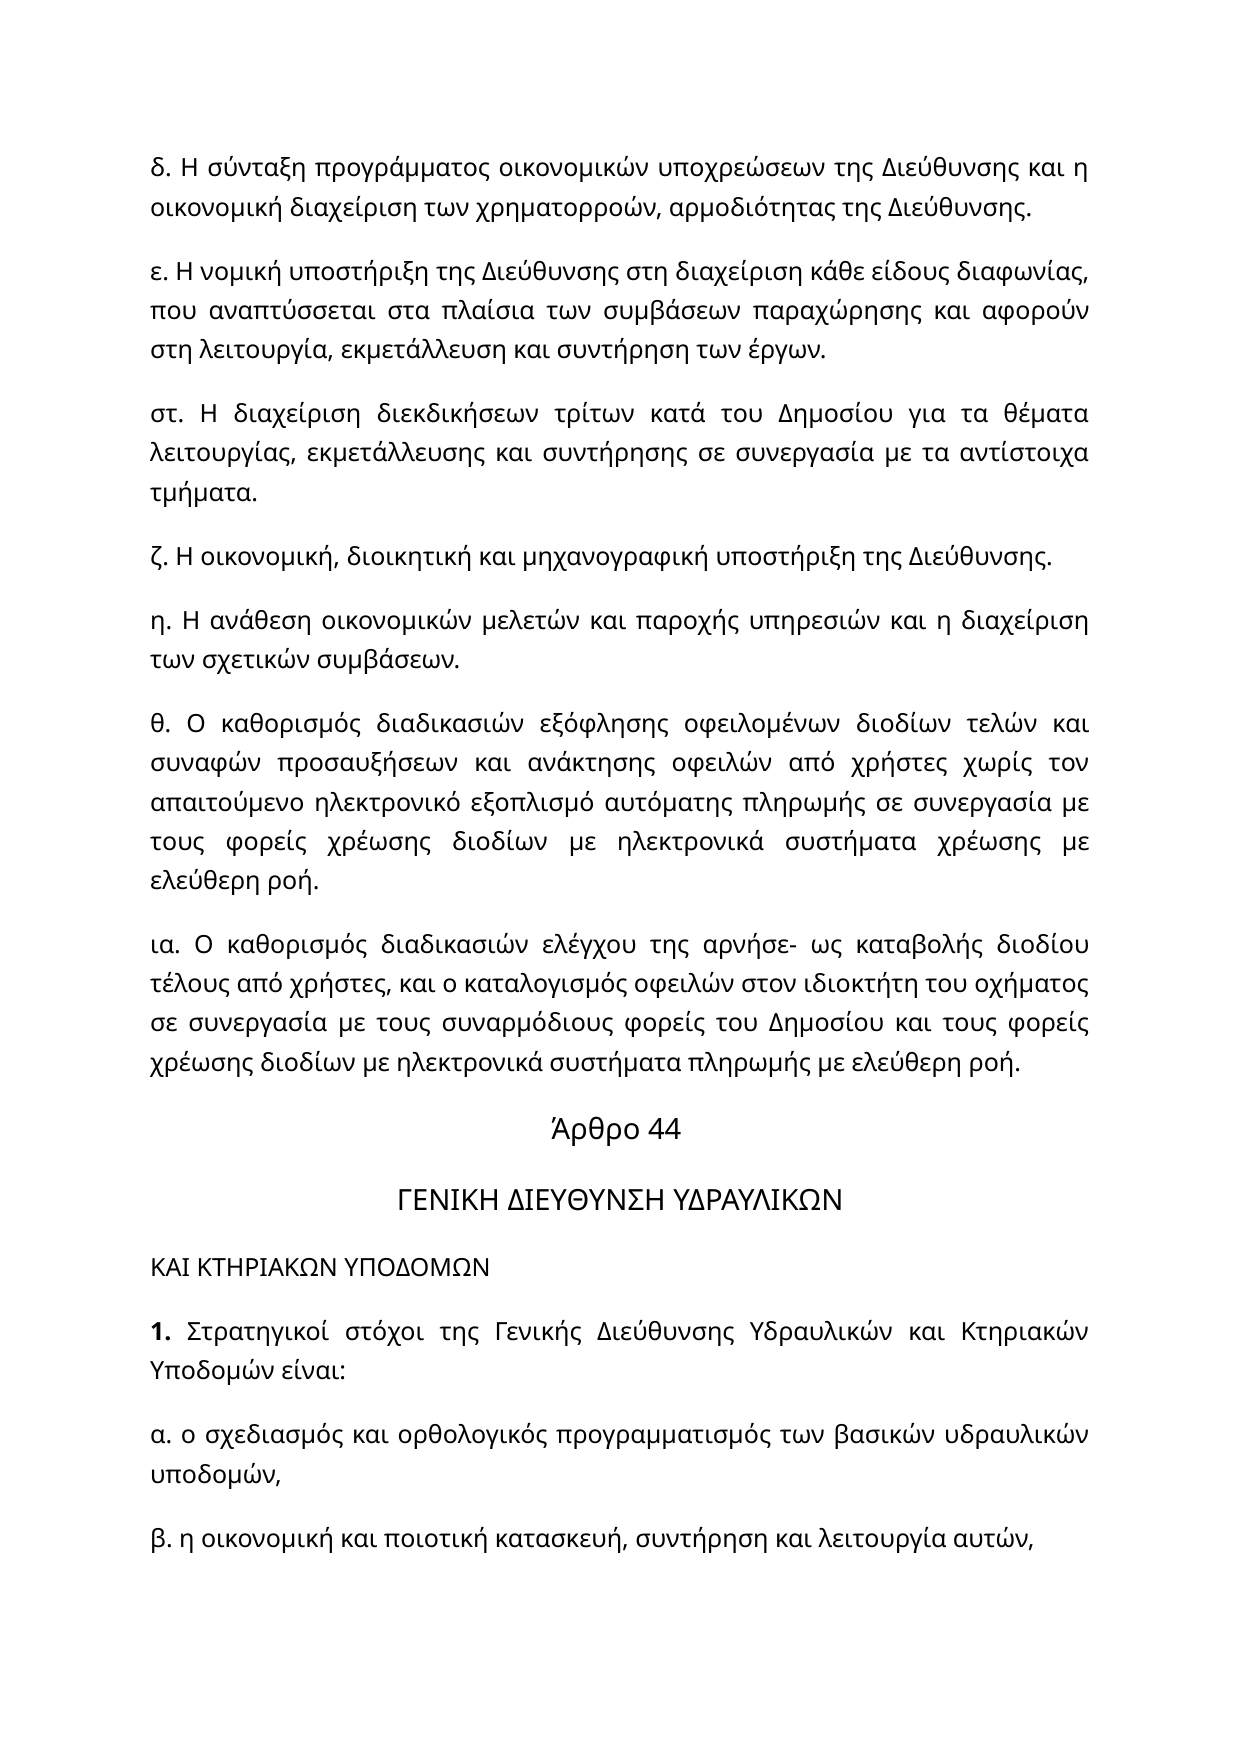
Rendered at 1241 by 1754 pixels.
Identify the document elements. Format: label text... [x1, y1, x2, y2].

text β. η οικονομική και ποιοτική κατασκευή, συντήρηση και λειτουργία αυτών, [150, 1520, 1090, 1554]
text ια. Ο καθορισμός διαδικασιών ελέγχου της αρνήσε- ως καταβολής διοδίου τέλους από χρήστες, και ο καταλογισμός οφειλών στον ιδιοκτήτη του οχήματος σε συνεργασία με τους συναρμόδιους φορείς του Δημοσίου και τους φορείς χρέωσης διοδίων με ηλεκτρονικά συστήματα πληρωμής με ελεύθερη ροή. [150, 927, 1090, 1078]
subtitle Άρθρο 44 [150, 1108, 1090, 1148]
text 1. Στρατηγικοί στόχοι της Γενικής Διεύθυνσης Υδραυλικών και Κτηριακών Υποδομών είναι: [150, 1314, 1090, 1387]
text ζ. Η οικονομική, διοικητική και μηχανογραφική υποστήριξη της Διεύθυνσης. [150, 538, 1090, 572]
subtitle ΓΕΝΙΚΗ ΔΙΕΥΘΥΝΣΗ ΥΔΡΑΥΛΙΚΩΝ [150, 1179, 1090, 1219]
text στ. Η διαχείριση διεκδικήσεων τρίτων κατά του Δημοσίου για τα θέματα λειτουργίας, εκμετάλλευσης και συντήρησης σε συνεργασία με τα αντίστοιχα τμήματα. [150, 396, 1090, 508]
text δ. Η σύνταξη προγράμματος οικονομικών υποχρεώσεων της Διεύθυνσης και η οικονομική διαχείριση των χρηματορροών, αρμοδιότητας της Διεύθυνσης. [150, 150, 1090, 223]
text α. ο σχεδιασμός και ορθολογικός προγραμματισμός των βασικών υδραυλικών υποδομών, [150, 1417, 1090, 1490]
text η. Η ανάθεση οικονομικών μελετών και παροχής υπηρεσιών και η διαχείριση των σχετικών συμβάσεων. [150, 602, 1090, 676]
text ΚΑΙ ΚΤΗΡΙΑΚΩΝ ΥΠΟΔΟΜΩΝ [150, 1249, 1090, 1284]
text ε. Η νομική υποστήριξη της Διεύθυνσης στη διαχείριση κάθε είδους διαφωνίας, που αναπτύσσεται στα πλαίσια των συμβάσεων παραχώρησης και αφορούν στη λειτουργία, εκμετάλλευση και συντήρηση των έργων. [150, 253, 1090, 366]
text θ. Ο καθορισμός διαδικασιών εξόφλησης οφειλομένων διοδίων τελών και συναφών προσαυξήσεων και ανάκτησης οφειλών από χρήστες χωρίς τον απαιτούμενο ηλεκτρονικό εξοπλισμό αυτόματης πληρωμής σε συνεργασία με τους φορείς χρέωσης διοδίων με ηλεκτρονικά συστήματα χρέωσης με ελεύθερη ροή. [150, 706, 1090, 897]
